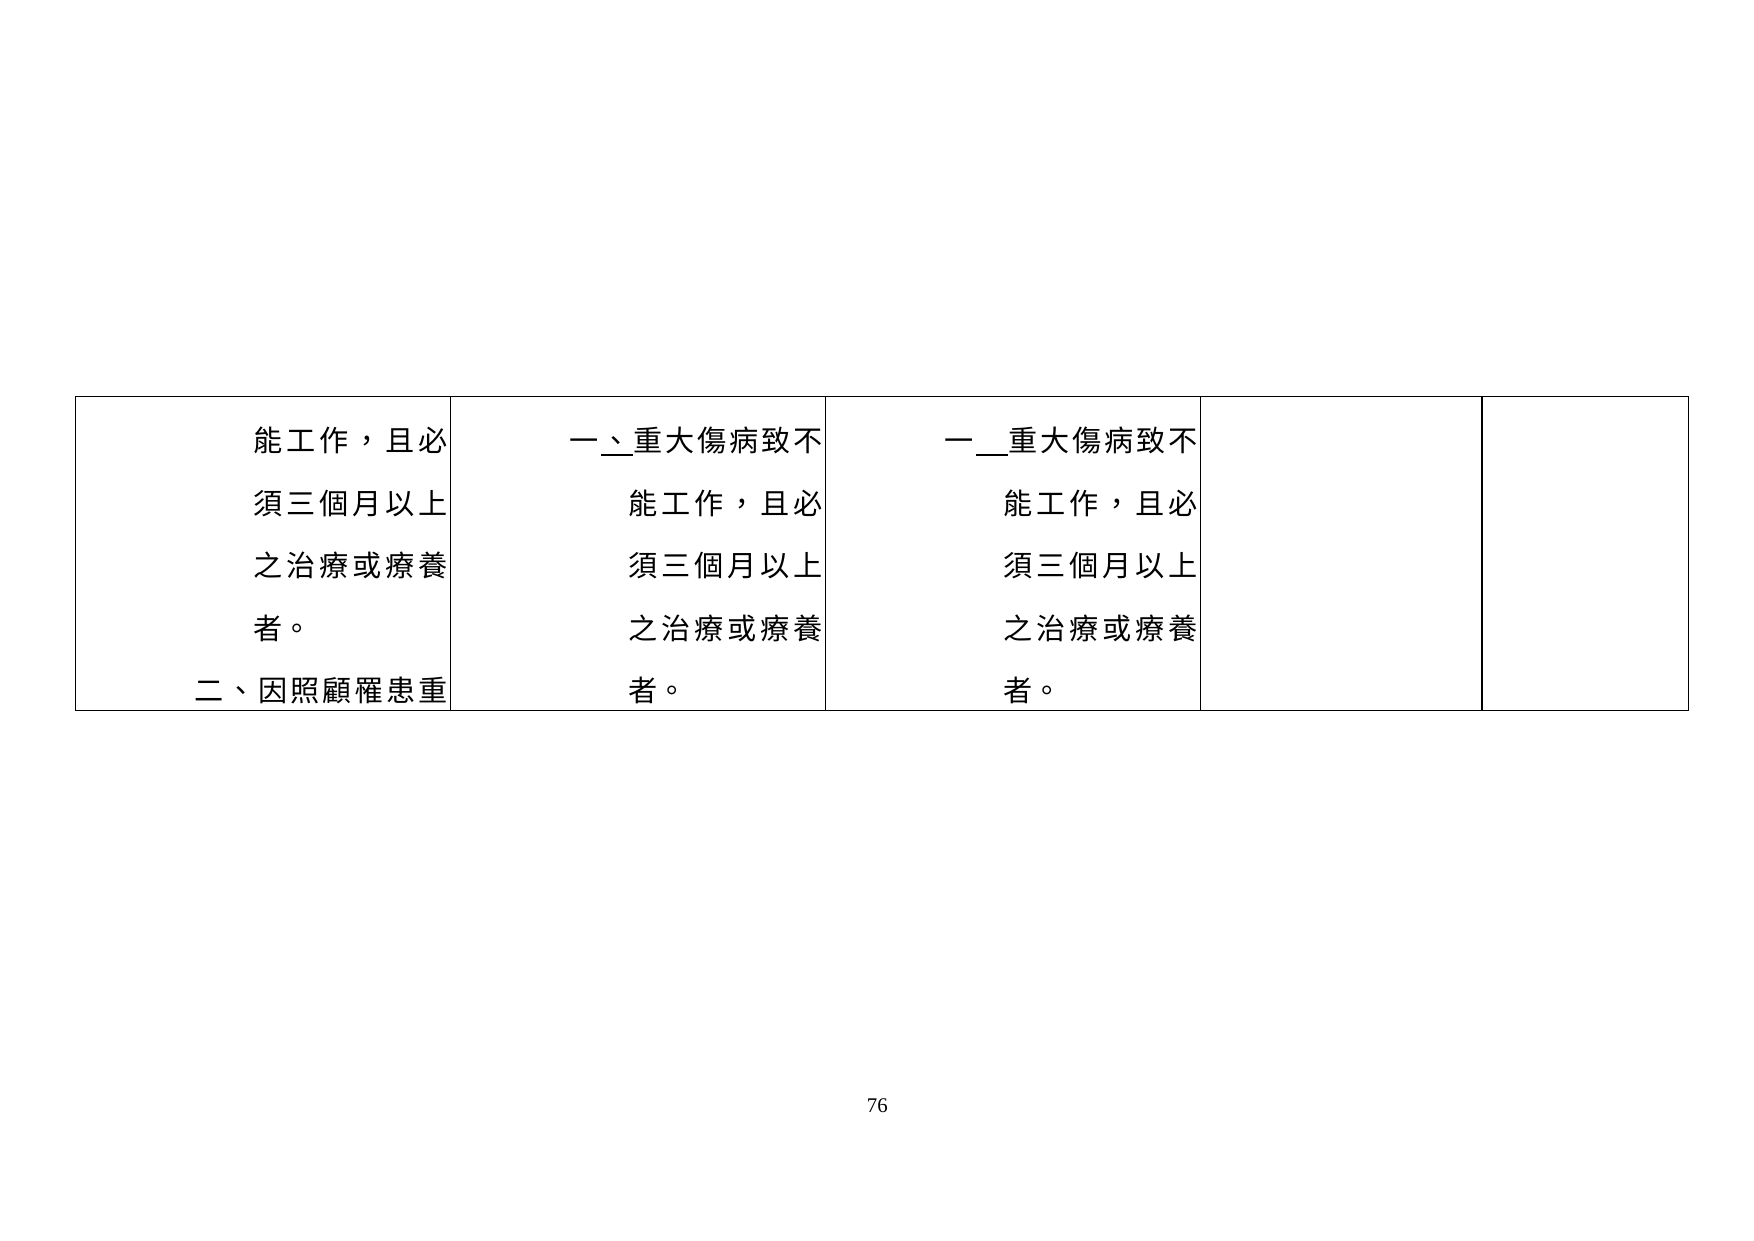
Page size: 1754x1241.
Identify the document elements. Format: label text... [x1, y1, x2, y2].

table_cell 能工作，且必須三個月以上之治療或療養者。 二、因照顧罹患重 [76, 397, 450, 710]
table_cell [1201, 397, 1481, 710]
table_cell 一 重大傷病致不能工作，且必須三個月以上之治療或療養者。 [826, 397, 1200, 710]
table_cell 一、重大傷病致不能工作，且必須三個月以上之治療或療養者。 [451, 397, 825, 710]
table_cell [1483, 397, 1688, 710]
